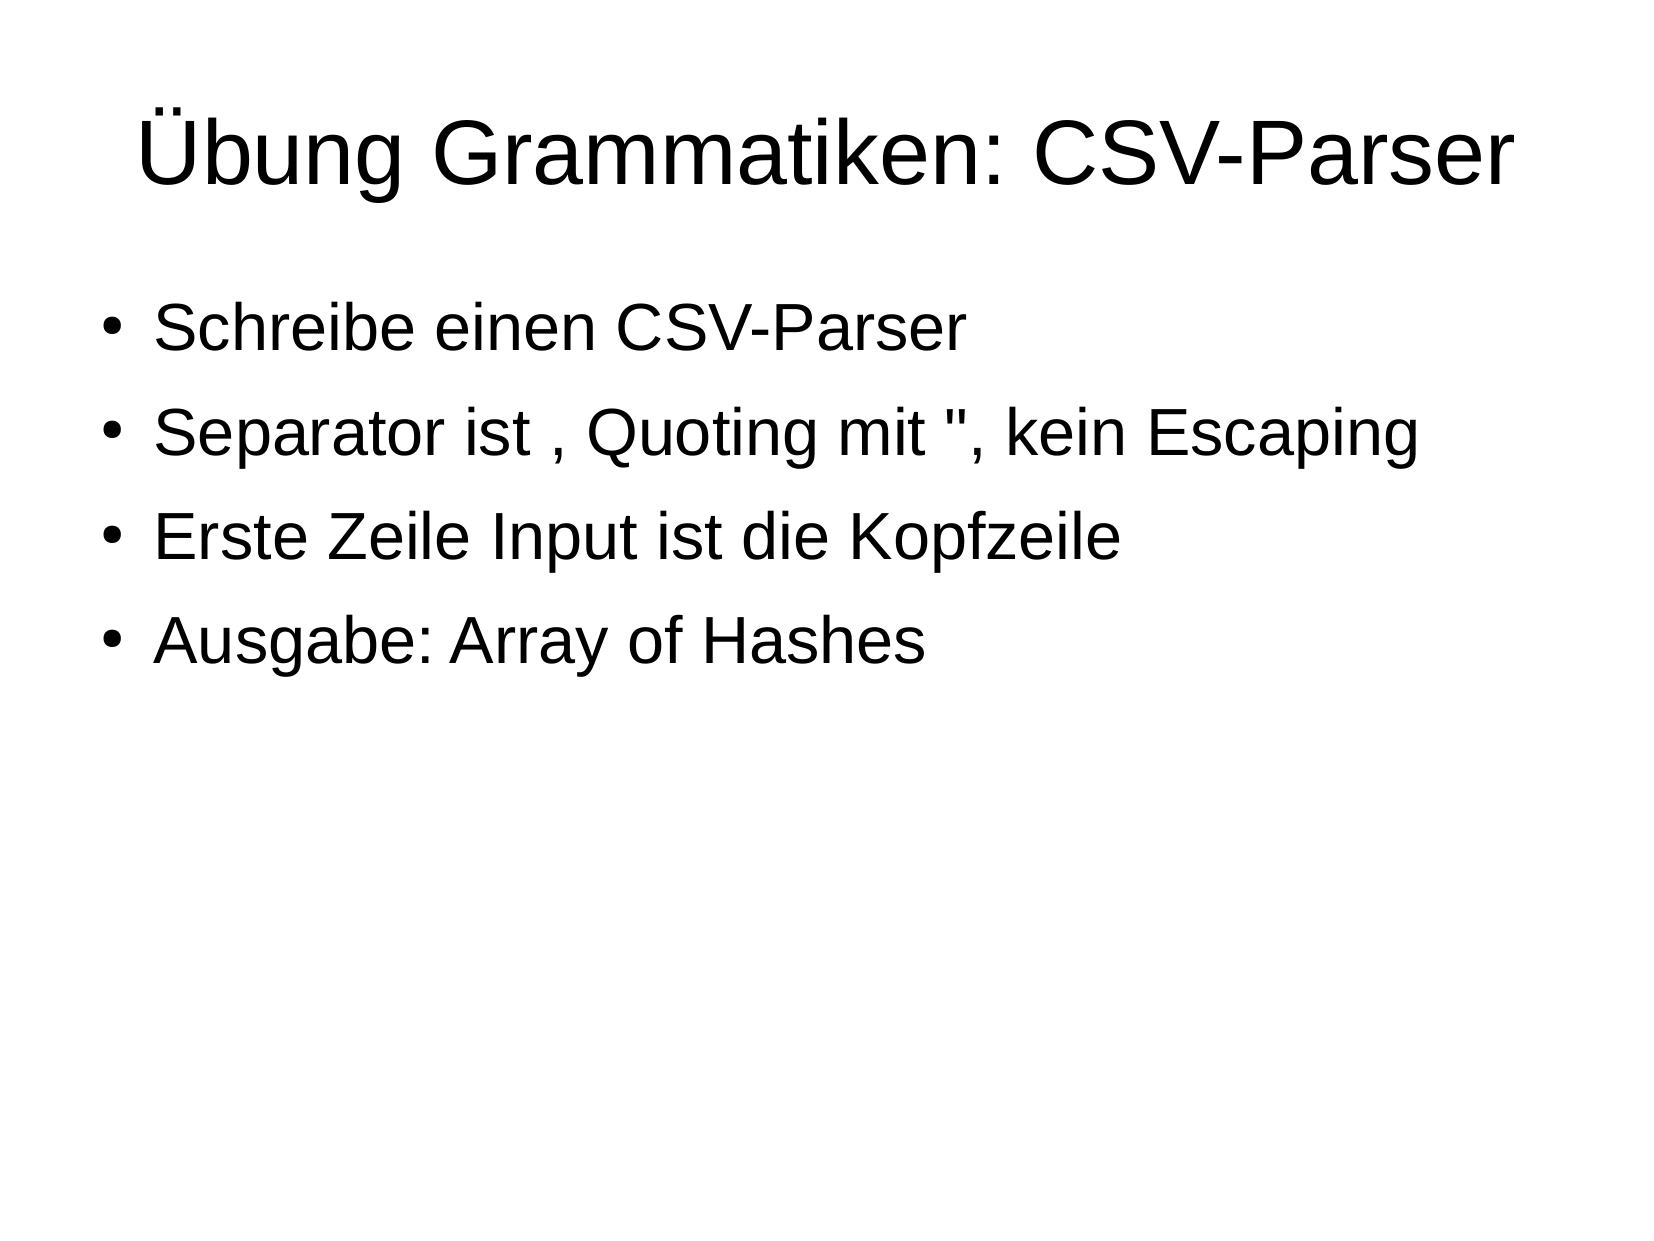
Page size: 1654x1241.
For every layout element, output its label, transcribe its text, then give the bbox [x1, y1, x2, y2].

list Schreibe einen CSV-Parser Separator ist , Quoting mit ", kein Escaping Erste Zeile Input ist die Kopfzeile Ausgabe: Array of Hashes [82, 290, 1571, 1010]
title Übung Grammatiken: CSV-Parser [82, 49, 1571, 257]
